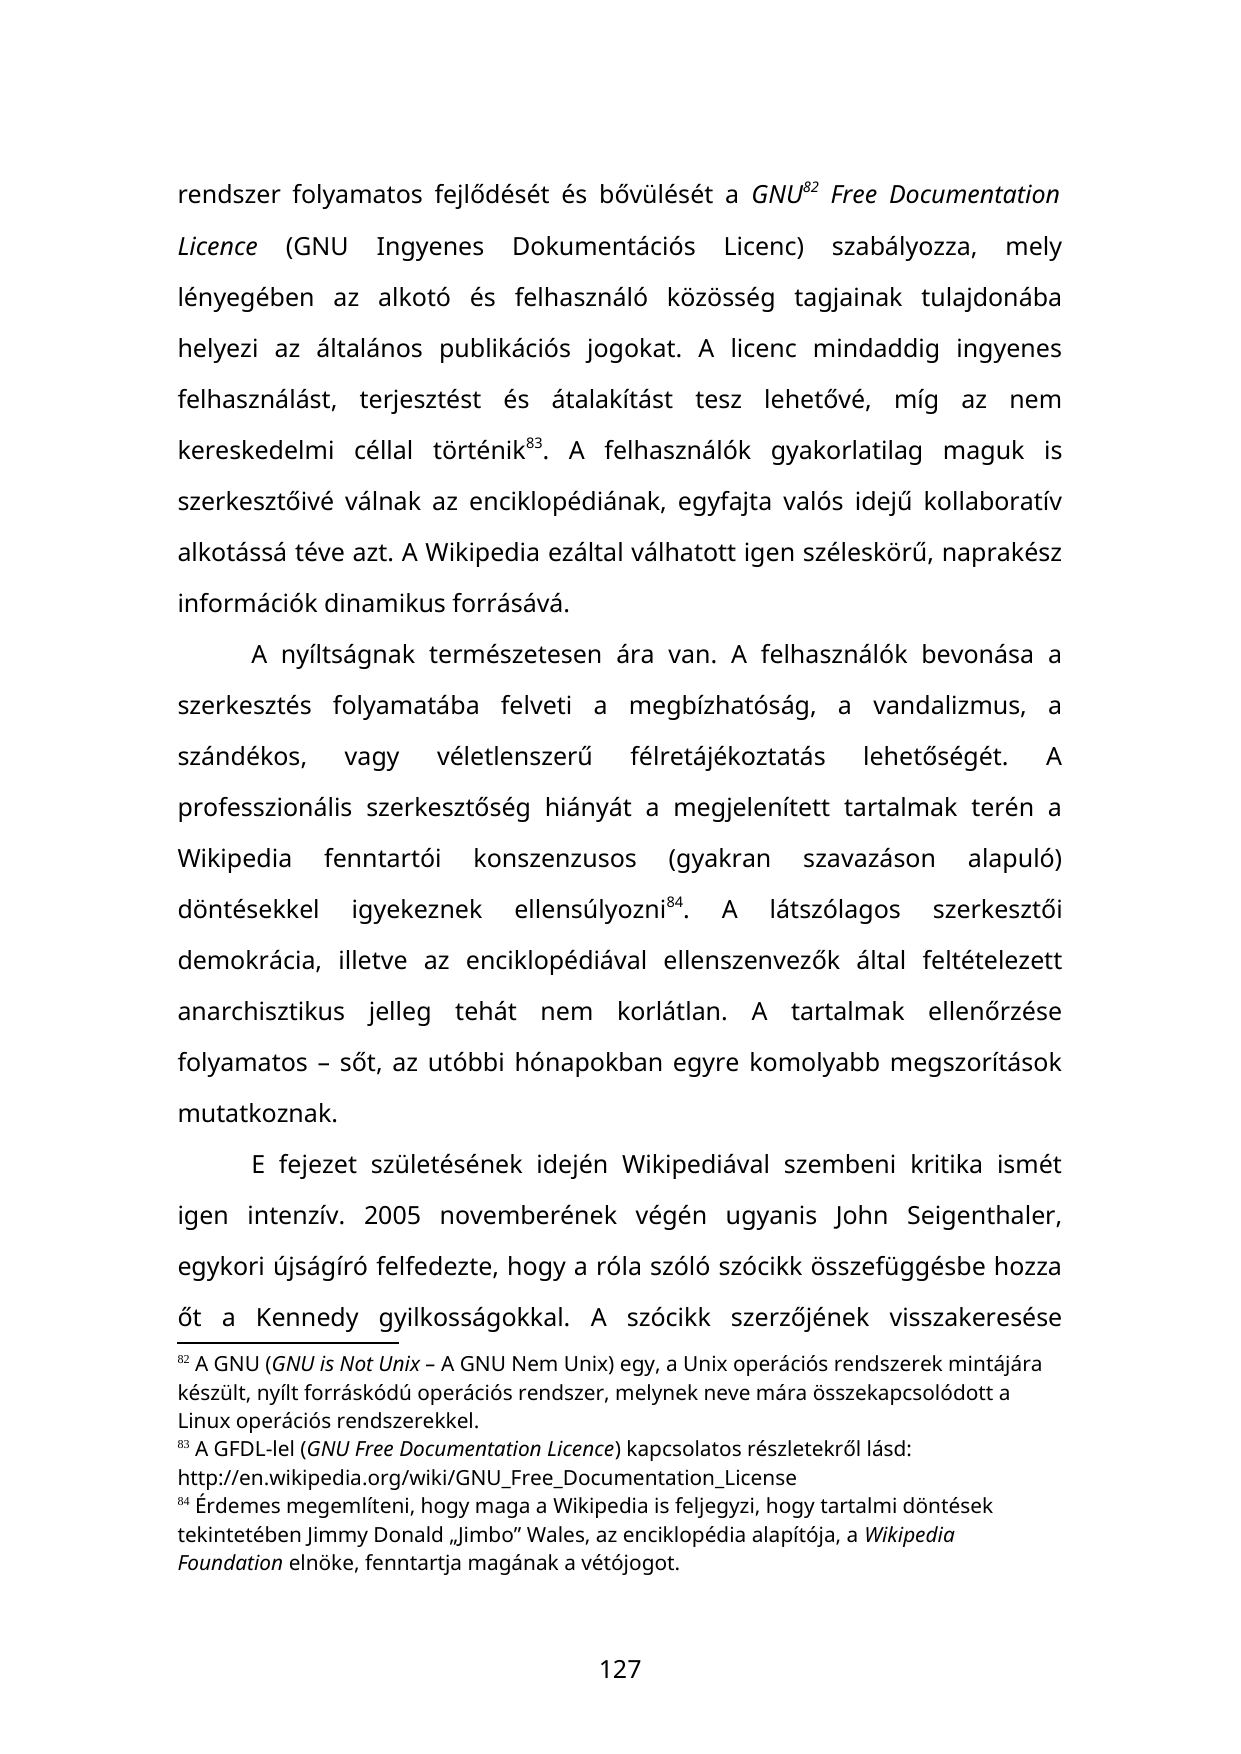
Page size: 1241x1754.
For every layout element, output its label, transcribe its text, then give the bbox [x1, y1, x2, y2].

text E fejezet születésének idején Wikipediával szembeni kritika ismét igen intenzív. 2005 novemberének végén ugyanis John Seigenthaler, egykori újságíró felfedezte, hogy a róla szóló szócikk összefüggésbe hozza őt a Kennedy gyilkosságokkal. A szócikk szerzőjének visszakeresése [177, 1147, 1063, 1334]
text Érdemes megemlíteni, hogy maga a Wikipedia is feljegyzi, hogy tartalmi döntések tekintetében Jimmy Donald „Jimbo” Wales, az enciklopédia alapítója, a Wikipedia Foundation elnöke, fenntartja magának a vétójogot. [177, 1491, 1063, 1577]
text A nyíltságnak természetesen ára van. A felhasználók bevonása a szerkesztés folyamatába felveti a megbízhatóság, a vandalizmus, a szándékos, vagy véletlenszerű félretájékoztatás lehetőségét. A professzionális szerkesztőség hiányát a megjelenített tartalmak terén a Wikipedia fenntartói konszenzusos (gyakran szavazáson alapuló) döntésekkel igyekeznek ellensúlyozni. A látszólagos szerkesztői demokrácia, illetve az enciklopédiával ellenszenvezők által feltételezett anarchisztikus jelleg tehát nem korlátlan. A tartalmak ellenőrzése folyamatos – sőt, az utóbbi hónapokban egyre komolyabb megszorítások mutatkoznak. [177, 637, 1063, 1130]
text A GFDL-lel (GNU Free Documentation Licence) kapcsolatos részletekről lásd: http://en.wikipedia.org/wiki/GNU_Free_Documentation_License [177, 1434, 1063, 1491]
text rendszer folyamatos fejlődését és bővülését a GNU Free Documentation Licence (GNU Ingyenes Dokumentációs Licenc) szabályozza, mely lényegében az alkotó és felhasználó közösség tagjainak tulajdonába helyezi az általános publikációs jogokat. A licenc mindaddig ingyenes felhasználást, terjesztést és átalakítást tesz lehetővé, míg az nem kereskedelmi céllal történik. A felhasználók gyakorlatilag maguk is szerkesztőivé válnak az enciklopédiának, egyfajta valós idejű kollaboratív alkotássá téve azt. A Wikipedia ezáltal válhatott igen széleskörű, naprakész információk dinamikus forrásává. [177, 177, 1063, 619]
text A GNU (GNU is Not Unix – A GNU Nem Unix) egy, a Unix operációs rendszerek mintájára készült, nyílt forráskódú operációs rendszer, melynek neve mára összekapcsolódott a Linux operációs rendszerekkel. [177, 1349, 1063, 1434]
